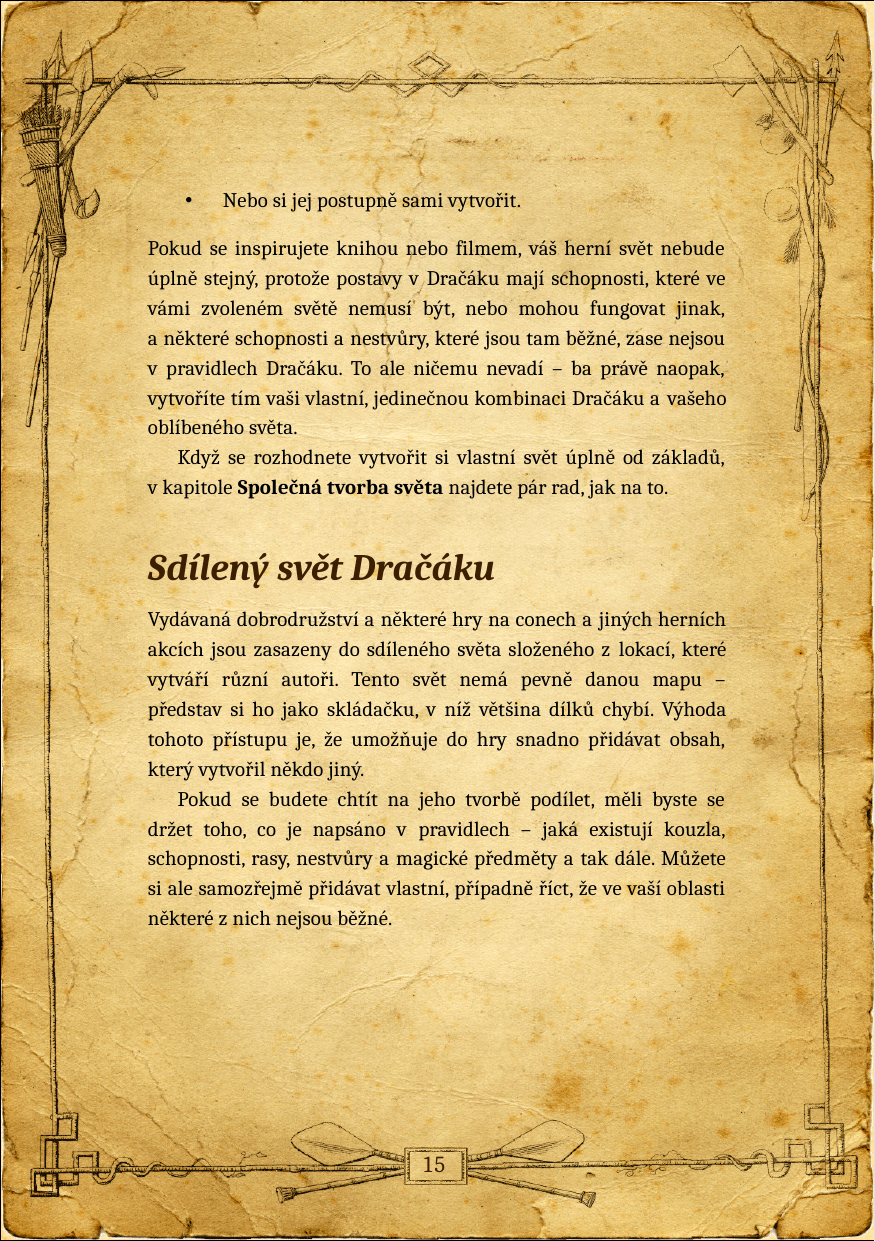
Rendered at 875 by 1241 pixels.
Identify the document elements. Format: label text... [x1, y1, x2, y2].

picture [1, 1, 874, 1240]
list Nebo si jej postupně sami vytvořit. [185, 189, 726, 213]
text Vydávaná dobrodružství a⁠ některé hry na conech a⁠ jiných herních akcích jsou zasazeny do sdíleného světa složeného z⁠ lokací, které vytváří různí autoři. Tento svět nemá pevně danou mapu – představ si ho jako skládačku, v⁠ níž většina dílků chybí. Výhoda tohoto přístupu je, že umožňuje do hry snadno přidávat obsah, který vytvořil někdo jiný. Pokud se budete chtít na jeho tvorbě podílet, měli byste se držet toho, co je napsáno v⁠ pravidlech – jaká existují kouzla, schopnosti, rasy, nestvůry a⁠ magické předměty a⁠ tak dále. Můžete si ale samozřejmě přidávat vlastní, případně říct, že ve vaší oblasti některé z⁠ nich nejsou běžné. [148, 608, 726, 931]
subtitle Sdílený svět Dračáku [148, 547, 726, 590]
text Pokud se inspirujete knihou nebo filmem, váš herní svět nebude úplně stejný, protože postavy v⁠ Dračáku mají schopnosti, které ve vámi zvoleném světě nemusí být, nebo mohou fungovat jinak, a⁠ některé schopnosti a⁠ nestvůry, které jsou tam běžné, zase nejsou v⁠ pravidlech Dračáku. To ale ničemu nevadí – ba právě naopak, vytvoříte tím vaši vlastní, jedinečnou kombinaci Dračáku a⁠ vašeho oblíbeného světa. Když se rozhodnete vytvořit si vlastní svět úplně od základů, v⁠ kapitole Společná tvorba světa najdete pár rad, jak na to. [148, 237, 726, 500]
